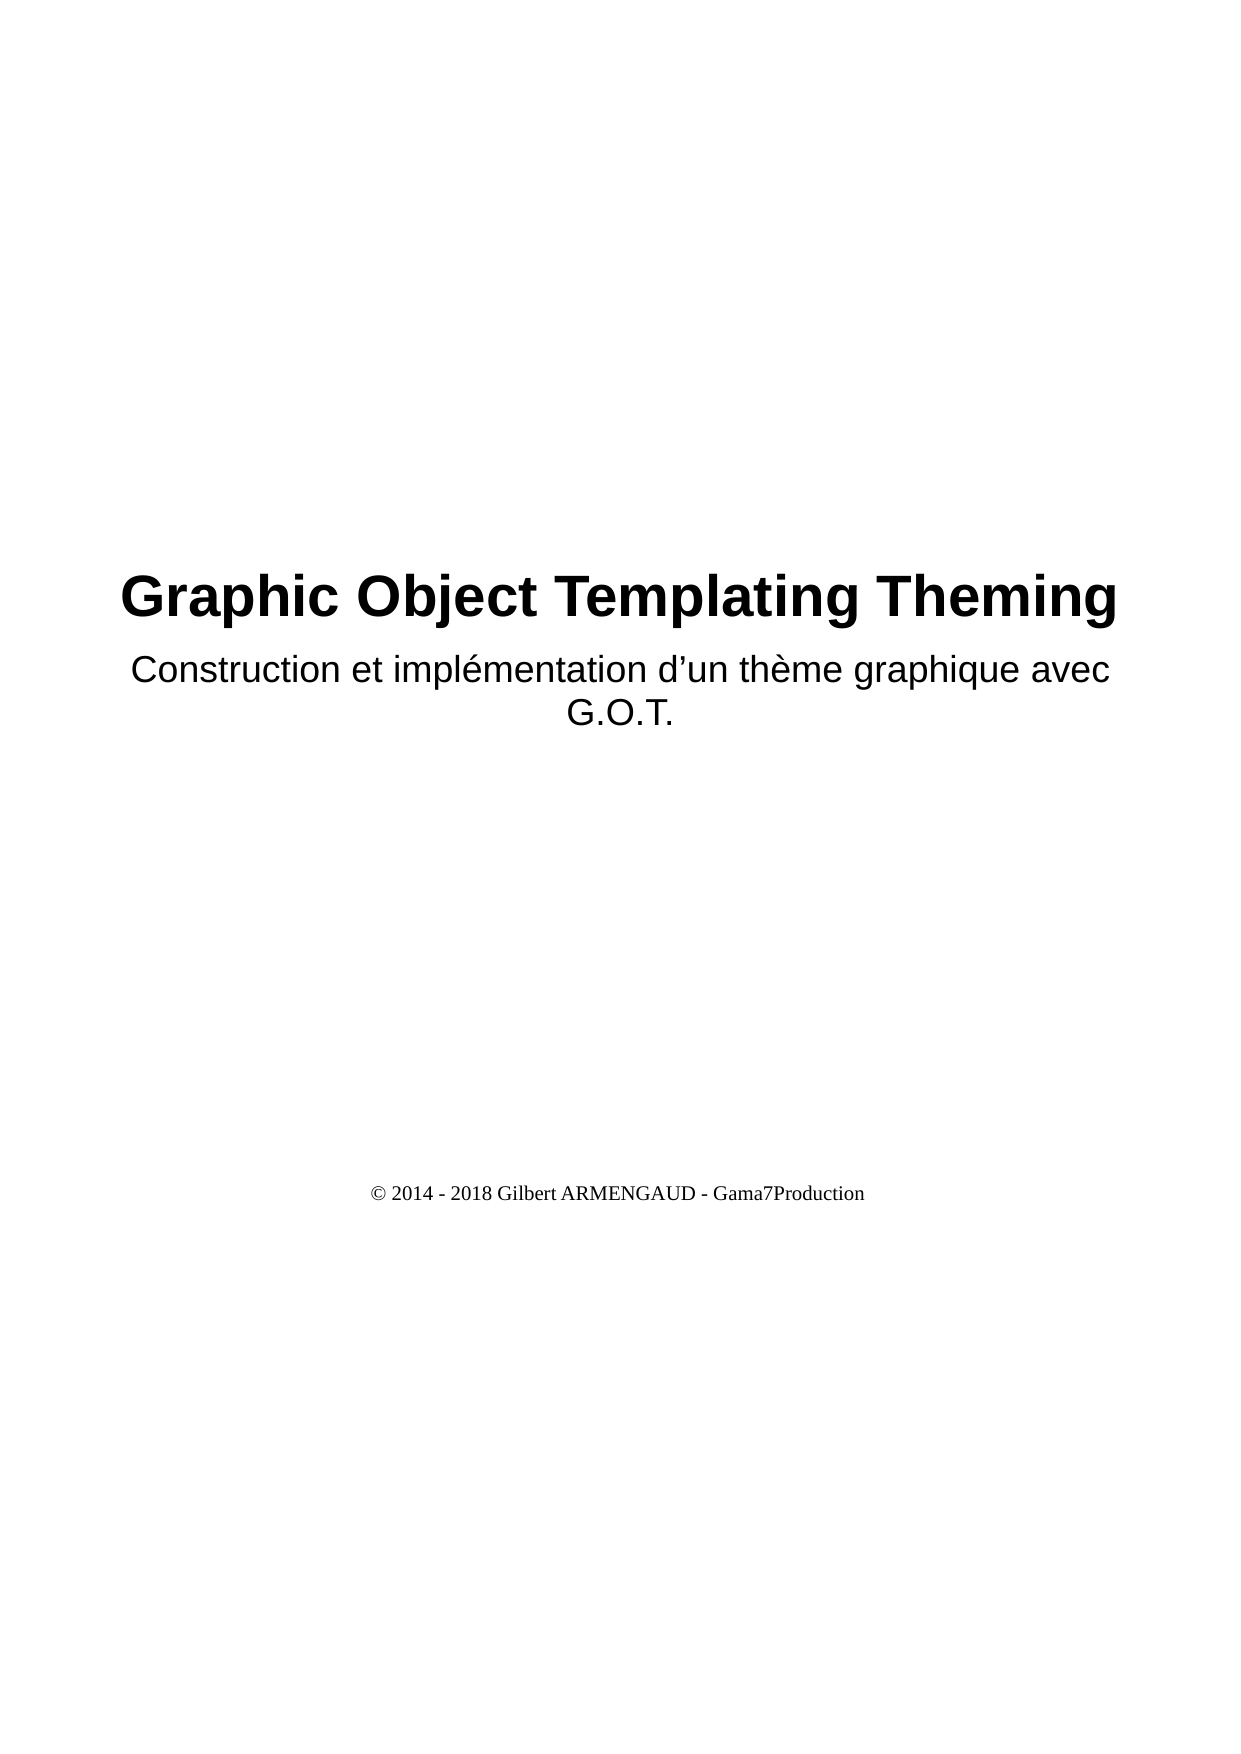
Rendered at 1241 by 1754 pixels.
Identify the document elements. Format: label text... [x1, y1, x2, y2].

title Graphic Object Templating Theming [118, 561, 1122, 628]
text © 2014 - 2018 Gilbert ARMENGAUD - Gama7Production [118, 1180, 1122, 1204]
subtitle Construction et implémentation d’un thème graphique avec G.O.T. [118, 647, 1122, 733]
